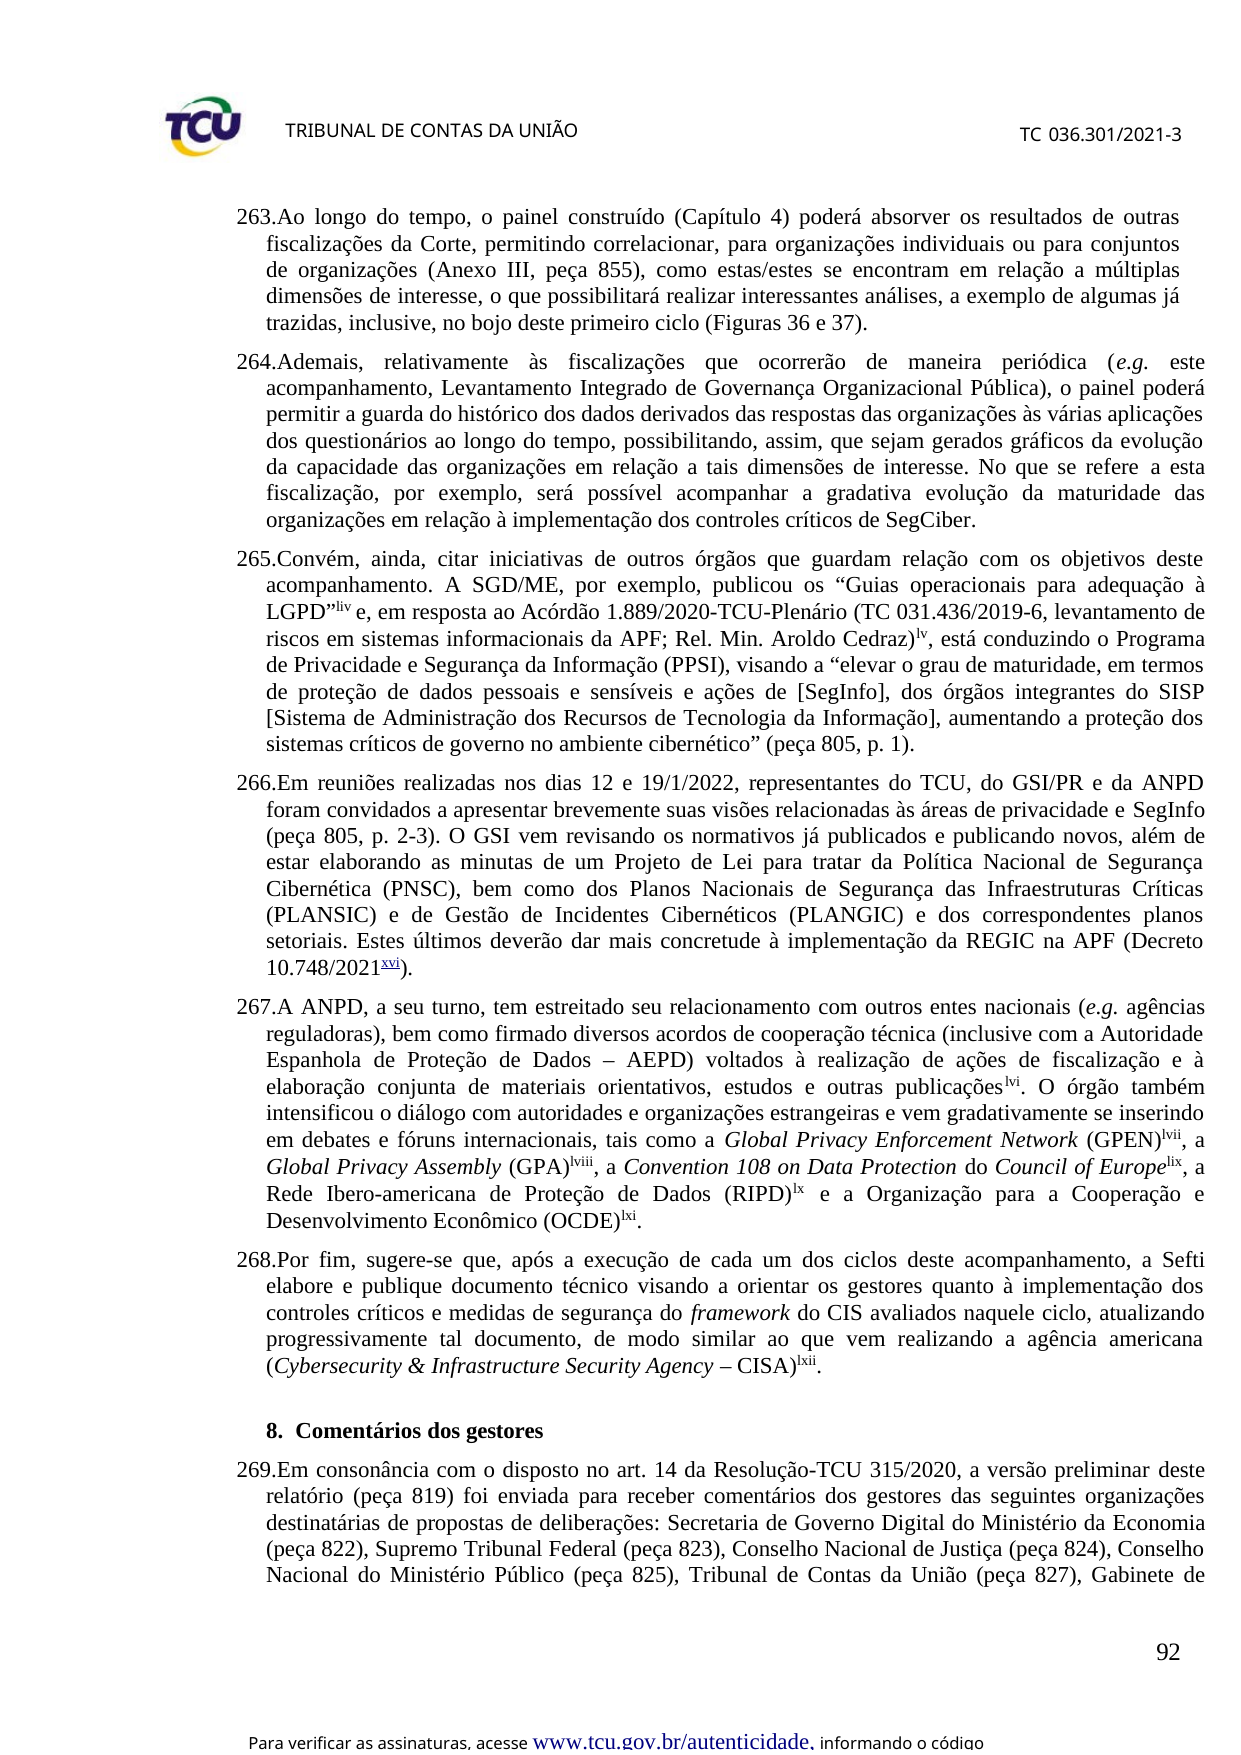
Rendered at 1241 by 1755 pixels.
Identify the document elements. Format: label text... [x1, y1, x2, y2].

list Por fim, sugere-se que, após a execução de cada um dos ciclos deste acompanhamento, a Sefti elabore e publique documento técnico visando a orientar os gestores quanto à implementação dos controles críticos e medidas de segurança do framework do CIS avaliados naquele ciclo, atualizando progressivamente tal documento, de modo similar ao que vem realizando a agência americana (Cybersecurity & Infrastructure Security Agency – CISA)lxii. [236, 1246, 1205, 1378]
list Convém, ainda, citar iniciativas de outros órgãos que guardam relação com os objetivos deste acompanhamento. A SGD/ME, por exemplo, publicou os “Guias operacionais para adequação à LGPD”liv e, em resposta ao Acórdão 1.889/2020-TCU-Plenário (TC 031.436/2019-6, levantamento de riscos em sistemas informacionais da APF; Rel. Min. Aroldo Cedraz)lv, está conduzindo o Programa de Privacidade e Segurança da Informação (PPSI), visando a “elevar o grau de maturidade, em termos de proteção de dados pessoais e sensíveis e ações de [SegInfo], dos órgãos integrantes do SISP [Sistema de Administração dos Recursos de Tecnologia da Informação], aumentando a proteção dos sistemas críticos de governo no ambiente cibernético” (peça 805, p. 1). [236, 545, 1205, 757]
subtitle Comentários dos gestores [266, 1417, 1205, 1444]
list Ao longo do tempo, o painel construído (Capítulo 4) poderá absorver os resultados de outras fiscalizações da Corte, permitindo correlacionar, para organizações individuais ou para conjuntos de organizações (Anexo III, peça 855), como estas/estes se encontram em relação a múltiplas dimensões de interesse, o que possibilitará realizar interessantes análises, a exemplo de algumas já trazidas, inclusive, no bojo deste primeiro ciclo (Figuras 36 e 37). [236, 203, 1182, 335]
list Em reuniões realizadas nos dias 12 e 19/1/2022, representantes do TCU, do GSI/PR e da ANPD foram convidados a apresentar brevemente suas visões relacionadas às áreas de privacidade e SegInfo (peça 805, p. 2-3). O GSI vem revisando os normativos já publicados e publicando novos, além de estar elaborando as minutas de um Projeto de Lei para tratar da Política Nacional de Segurança Cibernética (PNSC), bem como dos Planos Nacionais de Segurança das Infraestruturas Críticas (PLANSIC) e de Gestão de Incidentes Cibernéticos (PLANGIC) e dos correspondentes planos setoriais. Estes últimos deverão dar mais concretude à implementação da REGIC na APF (Decreto 10.748/2021xvi). [236, 769, 1205, 981]
list A ANPD, a seu turno, tem estreitado seu relacionamento com outros entes nacionais (e.g. agências reguladoras), bem como firmado diversos acordos de cooperação técnica (inclusive com a Autoridade Espanhola de Proteção de Dados – AEPD) voltados à realização de ações de fiscalização e à elaboração conjunta de materiais orientativos, estudos e outras publicaçõeslvi. O órgão também intensificou o diálogo com autoridades e organizações estrangeiras e vem gradativamente se inserindo em debates e fóruns internacionais, tais como a Global Privacy Enforcement Network (GPEN)lvii, a Global Privacy Assembly (GPA)lviii, a Convention 108 on Data Protection do Council of Europelix, a Rede Ibero-americana de Proteção de Dados (RIPD)lx e a Organização para a Cooperação e Desenvolvimento Econômico (OCDE)lxi. [236, 993, 1205, 1233]
list Ademais, relativamente às fiscalizações que ocorrerão de maneira periódica (e.g. este acompanhamento, Levantamento Integrado de Governança Organizacional Pública), o painel poderá permitir a guarda do histórico dos dados derivados das respostas das organizações às várias aplicações dos questionários ao longo do tempo, possibilitando, assim, que sejam gerados gráficos da evolução da capacidade das organizações em relação a tais dimensões de interesse. No que se refere a esta fiscalização, por exemplo, será possível acompanhar a gradativa evolução da maturidade das organizações em relação à implementação dos controles críticos de SegCiber. [236, 348, 1205, 532]
list Em consonância com o disposto no art. 14 da Resolução-TCU 315/2020, a versão preliminar deste relatório (peça 819) foi enviada para receber comentários dos gestores das seguintes organizações destinatárias de propostas de deliberações: Secretaria de Governo Digital do Ministério da Economia (peça 822), Supremo Tribunal Federal (peça 823), Conselho Nacional de Justiça (peça 824), Conselho Nacional do Ministério Público (peça 825), Tribunal de Contas da União (peça 827), Gabinete de [236, 1456, 1205, 1588]
